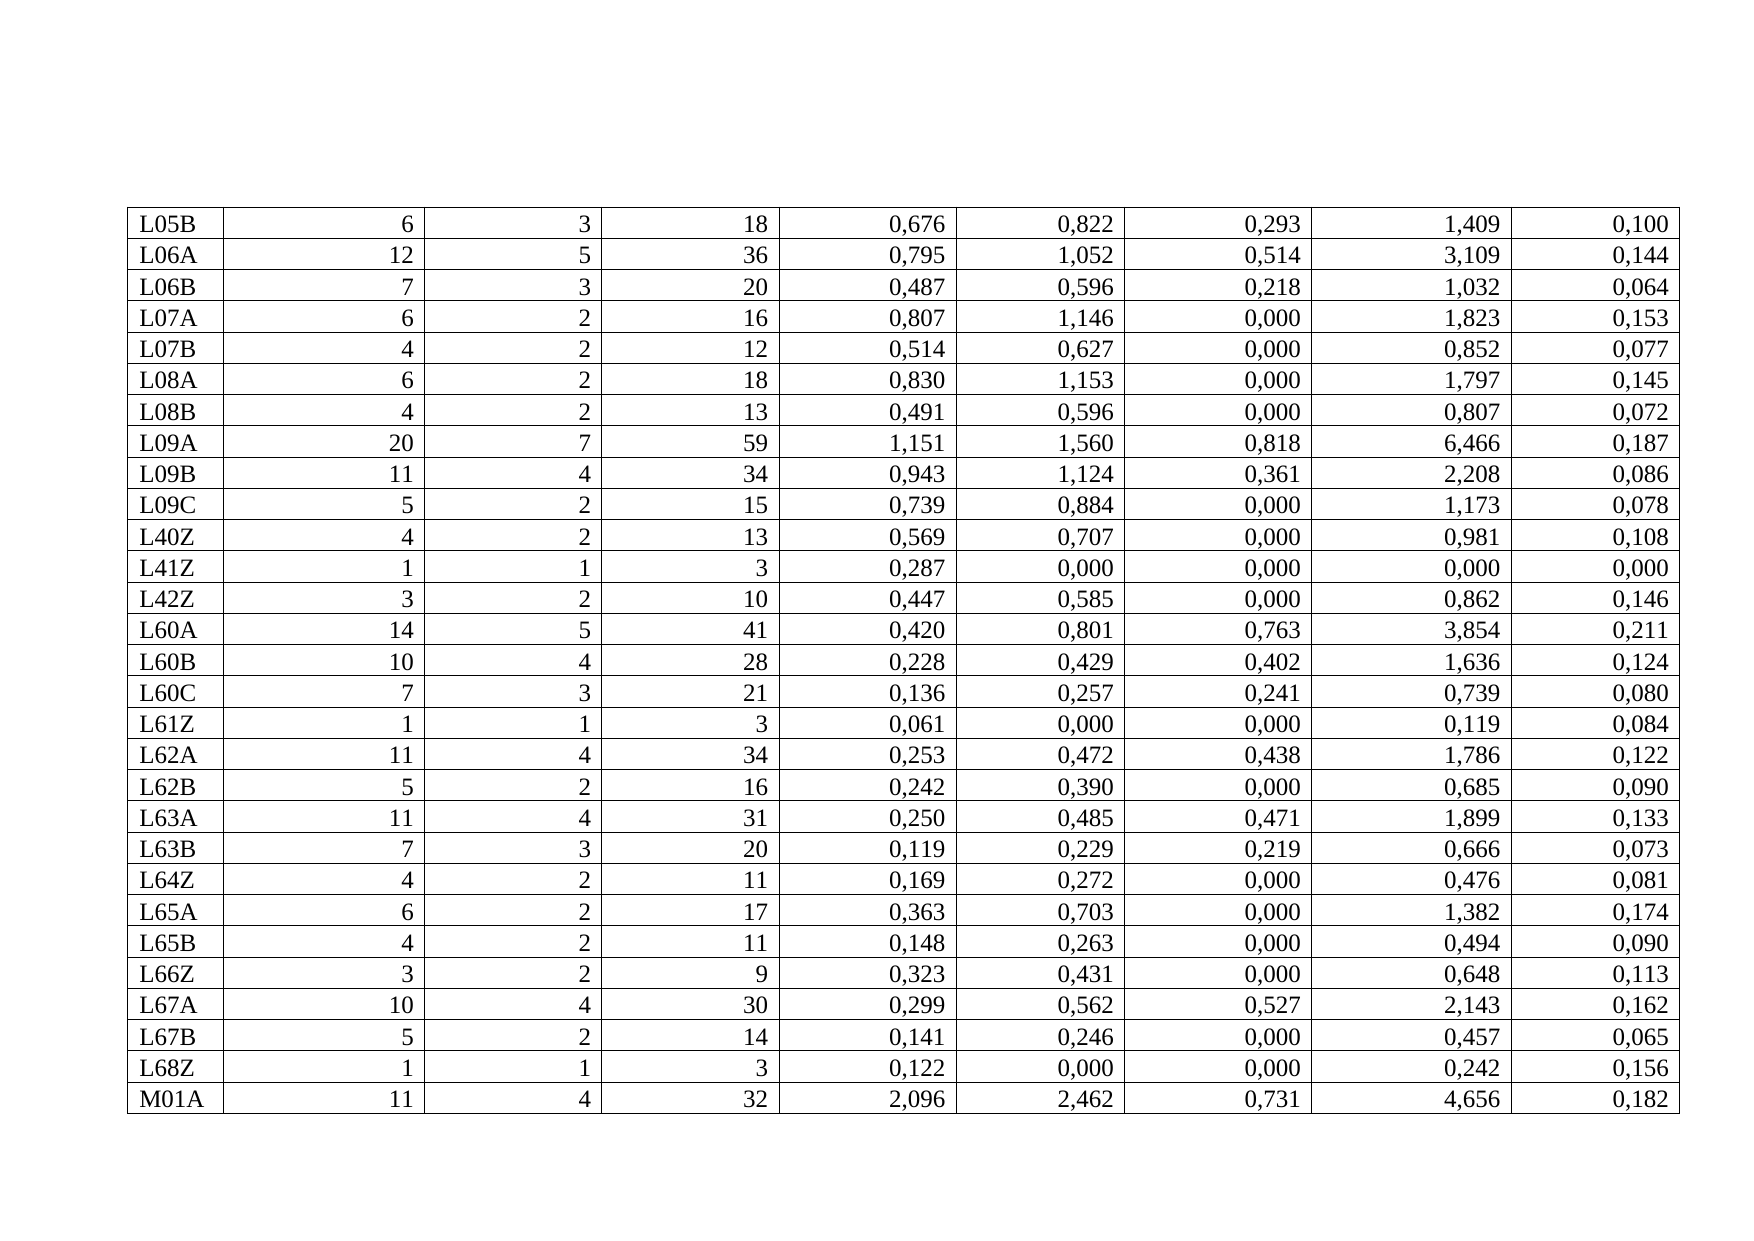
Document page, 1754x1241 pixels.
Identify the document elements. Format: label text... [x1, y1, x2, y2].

table_cell 0,145 [1512, 364, 1679, 394]
table_cell 0,156 [1512, 1051, 1679, 1082]
table_cell 15 [602, 489, 779, 519]
table_cell 20 [602, 270, 779, 300]
table_cell 0,703 [957, 895, 1124, 925]
table_cell 0,272 [957, 864, 1124, 894]
table_cell 4 [224, 520, 424, 550]
table_cell 0,884 [957, 489, 1124, 519]
table_cell 3,109 [1312, 239, 1511, 269]
table_cell 1 [224, 708, 424, 738]
table_cell 0,438 [1125, 739, 1311, 769]
table_cell 9 [602, 958, 779, 988]
table_cell 4 [425, 458, 601, 488]
table_cell 0,064 [1512, 270, 1679, 300]
table_cell L60B [128, 645, 223, 675]
table_cell 0,000 [1125, 520, 1311, 550]
table_cell 0,000 [1125, 395, 1311, 425]
table_cell 0,707 [957, 520, 1124, 550]
table_cell 1,052 [957, 239, 1124, 269]
table_cell 3 [224, 958, 424, 988]
table_cell 6 [224, 208, 424, 238]
table_cell 1,636 [1312, 645, 1511, 675]
table_cell 0,000 [1125, 1051, 1311, 1082]
table_cell 2 [425, 395, 601, 425]
table_cell 0,763 [1125, 614, 1311, 644]
table_cell L65B [128, 926, 223, 957]
table_cell 12 [224, 239, 424, 269]
table_cell 3 [425, 833, 601, 863]
table_cell 0,174 [1512, 895, 1679, 925]
table_cell 20 [602, 833, 779, 863]
table_cell 0,852 [1312, 333, 1511, 363]
table_cell 0,562 [957, 989, 1124, 1019]
table_cell L67A [128, 989, 223, 1019]
table_cell 0,818 [1125, 426, 1311, 457]
table_cell 11 [224, 1083, 424, 1113]
table_cell 4 [425, 1083, 601, 1113]
table_cell 0,242 [1312, 1051, 1511, 1082]
table_cell 34 [602, 739, 779, 769]
table_cell 0,090 [1512, 926, 1679, 957]
table_cell 0,084 [1512, 708, 1679, 738]
table_cell 1,899 [1312, 801, 1511, 832]
table_cell 0,148 [780, 926, 956, 957]
table_cell 0,100 [1512, 208, 1679, 238]
table_cell L63B [128, 833, 223, 863]
table_cell 0,429 [957, 645, 1124, 675]
table_cell 2 [425, 895, 601, 925]
table_cell 12 [602, 333, 779, 363]
table_cell L09B [128, 458, 223, 488]
table_cell 30 [602, 989, 779, 1019]
table_cell 0,862 [1312, 583, 1511, 613]
table_cell 4 [224, 926, 424, 957]
table_cell 0,000 [957, 1051, 1124, 1082]
table_cell 0,596 [957, 270, 1124, 300]
table_cell 0,211 [1512, 614, 1679, 644]
table_cell 3 [224, 583, 424, 613]
table_cell L62A [128, 739, 223, 769]
table_cell 1 [425, 551, 601, 582]
table_cell 0,133 [1512, 801, 1679, 832]
table_cell 1,032 [1312, 270, 1511, 300]
table_cell 1,146 [957, 301, 1124, 332]
table_cell 0,124 [1512, 645, 1679, 675]
table_cell 11 [602, 926, 779, 957]
table_cell L07B [128, 333, 223, 363]
table_cell 16 [602, 301, 779, 332]
table_cell 10 [224, 989, 424, 1019]
table_cell 0,000 [1125, 770, 1311, 800]
table_cell 0,113 [1512, 958, 1679, 988]
table_cell 0,822 [957, 208, 1124, 238]
table_cell 0,000 [1512, 551, 1679, 582]
table_cell L63A [128, 801, 223, 832]
table_cell L06B [128, 270, 223, 300]
table_cell 0,257 [957, 676, 1124, 707]
table_cell 0,514 [780, 333, 956, 363]
table_cell L68Z [128, 1051, 223, 1082]
table_cell 0,431 [957, 958, 1124, 988]
table_cell 0,487 [780, 270, 956, 300]
table_cell L67B [128, 1020, 223, 1050]
table_cell 0,169 [780, 864, 956, 894]
table_cell 0,807 [780, 301, 956, 332]
table_cell 11 [602, 864, 779, 894]
table_cell 0,795 [780, 239, 956, 269]
table_cell 0,807 [1312, 395, 1511, 425]
table_cell 4 [224, 395, 424, 425]
table_cell 36 [602, 239, 779, 269]
table_cell 2 [425, 926, 601, 957]
table_cell L05B [128, 208, 223, 238]
table_cell 2,208 [1312, 458, 1511, 488]
table_cell 0,000 [1125, 301, 1311, 332]
table_cell 0,250 [780, 801, 956, 832]
table_cell 0,228 [780, 645, 956, 675]
table_cell 6 [224, 301, 424, 332]
table_cell 11 [224, 739, 424, 769]
table_cell 0,108 [1512, 520, 1679, 550]
table_cell 0,000 [957, 551, 1124, 582]
table_cell 0,000 [1125, 708, 1311, 738]
table_cell 0,081 [1512, 864, 1679, 894]
table_cell 1,124 [957, 458, 1124, 488]
table_cell 0,457 [1312, 1020, 1511, 1050]
table_cell 1,797 [1312, 364, 1511, 394]
table_cell 0,402 [1125, 645, 1311, 675]
table_cell 0,569 [780, 520, 956, 550]
table_cell 0,219 [1125, 833, 1311, 863]
table_cell 2 [425, 520, 601, 550]
table_cell 2,462 [957, 1083, 1124, 1113]
table_cell 0,122 [1512, 739, 1679, 769]
table_cell 1 [224, 551, 424, 582]
table_cell 6,466 [1312, 426, 1511, 457]
table_cell L65A [128, 895, 223, 925]
table_cell 14 [224, 614, 424, 644]
table_cell 5 [224, 770, 424, 800]
table_cell 0,253 [780, 739, 956, 769]
table_cell M01A [128, 1083, 223, 1113]
table_cell 0,830 [780, 364, 956, 394]
table_cell 1,786 [1312, 739, 1511, 769]
table_cell 0,000 [957, 708, 1124, 738]
table_cell 0,153 [1512, 301, 1679, 332]
table_cell 2,096 [780, 1083, 956, 1113]
table_cell 13 [602, 395, 779, 425]
table_cell 0,585 [957, 583, 1124, 613]
table_cell 2 [425, 864, 601, 894]
table_cell 1,409 [1312, 208, 1511, 238]
table_cell L42Z [128, 583, 223, 613]
table_cell 0,122 [780, 1051, 956, 1082]
table_cell 1,151 [780, 426, 956, 457]
table_cell 2 [425, 333, 601, 363]
table_cell 0,141 [780, 1020, 956, 1050]
table_cell 3 [602, 708, 779, 738]
table_cell 32 [602, 1083, 779, 1113]
table_cell 59 [602, 426, 779, 457]
table_cell 0,136 [780, 676, 956, 707]
table_cell 1,560 [957, 426, 1124, 457]
table_cell 0,242 [780, 770, 956, 800]
table_cell 3 [425, 676, 601, 707]
table_cell 7 [224, 676, 424, 707]
table_cell 0,000 [1125, 333, 1311, 363]
table_cell 0,162 [1512, 989, 1679, 1019]
table_cell 0,390 [957, 770, 1124, 800]
table_cell L62B [128, 770, 223, 800]
table_cell 0,077 [1512, 333, 1679, 363]
table_cell 7 [425, 426, 601, 457]
table_cell 11 [224, 458, 424, 488]
table_cell 18 [602, 364, 779, 394]
table_cell 0,472 [957, 739, 1124, 769]
table_cell 2,143 [1312, 989, 1511, 1019]
table_cell 10 [224, 645, 424, 675]
table_cell 0,246 [957, 1020, 1124, 1050]
table_cell 4 [425, 801, 601, 832]
table_cell 0,420 [780, 614, 956, 644]
table_cell 3 [425, 270, 601, 300]
table_cell L40Z [128, 520, 223, 550]
table_cell 18 [602, 208, 779, 238]
table_cell 5 [425, 614, 601, 644]
table_cell 0,119 [780, 833, 956, 863]
table_cell 5 [425, 239, 601, 269]
table_cell 0,065 [1512, 1020, 1679, 1050]
table_cell 0,485 [957, 801, 1124, 832]
table_cell L66Z [128, 958, 223, 988]
table_cell 2 [425, 958, 601, 988]
table_cell 6 [224, 895, 424, 925]
table_cell 20 [224, 426, 424, 457]
table_cell 1,153 [957, 364, 1124, 394]
table_cell 16 [602, 770, 779, 800]
table_cell L60A [128, 614, 223, 644]
table_cell 0,000 [1125, 895, 1311, 925]
table_cell 7 [224, 270, 424, 300]
table_cell 0,361 [1125, 458, 1311, 488]
table_cell 0,073 [1512, 833, 1679, 863]
table_cell 0,182 [1512, 1083, 1679, 1113]
table_cell L64Z [128, 864, 223, 894]
table_cell 0,299 [780, 989, 956, 1019]
table_cell 21 [602, 676, 779, 707]
table_cell 3 [425, 208, 601, 238]
table_cell 0,000 [1125, 583, 1311, 613]
table_cell 13 [602, 520, 779, 550]
table_cell 2 [425, 301, 601, 332]
table_cell 4 [425, 645, 601, 675]
table_cell 0,000 [1125, 864, 1311, 894]
table_cell 0,447 [780, 583, 956, 613]
table_cell 1,382 [1312, 895, 1511, 925]
table_cell 17 [602, 895, 779, 925]
table_cell L60C [128, 676, 223, 707]
table_cell 1 [425, 1051, 601, 1082]
table_cell 0,527 [1125, 989, 1311, 1019]
table_cell 4 [425, 739, 601, 769]
table_cell L61Z [128, 708, 223, 738]
table_cell 34 [602, 458, 779, 488]
table_cell 5 [224, 1020, 424, 1050]
table_cell 0,119 [1312, 708, 1511, 738]
table_cell 1,823 [1312, 301, 1511, 332]
table_cell 0,648 [1312, 958, 1511, 988]
table_cell 0,263 [957, 926, 1124, 957]
table_cell 4 [224, 864, 424, 894]
table_cell 0,476 [1312, 864, 1511, 894]
table_cell 0,241 [1125, 676, 1311, 707]
table_cell L08A [128, 364, 223, 394]
table_cell 4,656 [1312, 1083, 1511, 1113]
table_cell 0,000 [1125, 1020, 1311, 1050]
table_cell 0,943 [780, 458, 956, 488]
table_cell 2 [425, 770, 601, 800]
table_cell 0,491 [780, 395, 956, 425]
table_cell 0,494 [1312, 926, 1511, 957]
table_cell 28 [602, 645, 779, 675]
table_cell 7 [224, 833, 424, 863]
table_cell 0,363 [780, 895, 956, 925]
table_cell 0,471 [1125, 801, 1311, 832]
table_cell 1,173 [1312, 489, 1511, 519]
table_cell 0,090 [1512, 770, 1679, 800]
table_cell L06A [128, 239, 223, 269]
table_cell 10 [602, 583, 779, 613]
table_cell 41 [602, 614, 779, 644]
table_cell L08B [128, 395, 223, 425]
table_cell 0,061 [780, 708, 956, 738]
table_cell 0,287 [780, 551, 956, 582]
table_cell 0,146 [1512, 583, 1679, 613]
table_cell 3,854 [1312, 614, 1511, 644]
table_cell 0,000 [1125, 364, 1311, 394]
table_cell 0,218 [1125, 270, 1311, 300]
table_cell 2 [425, 1020, 601, 1050]
table_cell 3 [602, 1051, 779, 1082]
table_cell 0,627 [957, 333, 1124, 363]
table_cell 0,685 [1312, 770, 1511, 800]
table_cell 0,086 [1512, 458, 1679, 488]
table_cell L41Z [128, 551, 223, 582]
table_cell L07A [128, 301, 223, 332]
table_cell 3 [602, 551, 779, 582]
table_cell 4 [224, 333, 424, 363]
table_cell 14 [602, 1020, 779, 1050]
table_cell 6 [224, 364, 424, 394]
table_cell 4 [425, 989, 601, 1019]
table_cell 0,731 [1125, 1083, 1311, 1113]
table_cell 0,000 [1125, 489, 1311, 519]
table_cell 0,981 [1312, 520, 1511, 550]
table_cell 0,072 [1512, 395, 1679, 425]
table_cell 0,293 [1125, 208, 1311, 238]
table_cell 0,229 [957, 833, 1124, 863]
table_cell 0,080 [1512, 676, 1679, 707]
table_cell 31 [602, 801, 779, 832]
table_cell 2 [425, 583, 601, 613]
table_cell 0,666 [1312, 833, 1511, 863]
table_cell L09A [128, 426, 223, 457]
table_cell 0,187 [1512, 426, 1679, 457]
table_cell 0,000 [1125, 958, 1311, 988]
table_cell 0,596 [957, 395, 1124, 425]
table_cell 2 [425, 364, 601, 394]
table_cell 0,676 [780, 208, 956, 238]
table_cell L09C [128, 489, 223, 519]
table_cell 2 [425, 489, 601, 519]
table_cell 0,078 [1512, 489, 1679, 519]
table_cell 0,144 [1512, 239, 1679, 269]
table_cell 0,801 [957, 614, 1124, 644]
table_cell 0,739 [780, 489, 956, 519]
table_cell 1 [425, 708, 601, 738]
table_cell 1 [224, 1051, 424, 1082]
table_cell 0,000 [1125, 551, 1311, 582]
table_cell 0,000 [1312, 551, 1511, 582]
table_cell 0,514 [1125, 239, 1311, 269]
table_cell 11 [224, 801, 424, 832]
table_cell 0,739 [1312, 676, 1511, 707]
table_cell 5 [224, 489, 424, 519]
table_cell 0,000 [1125, 926, 1311, 957]
table_cell 0,323 [780, 958, 956, 988]
